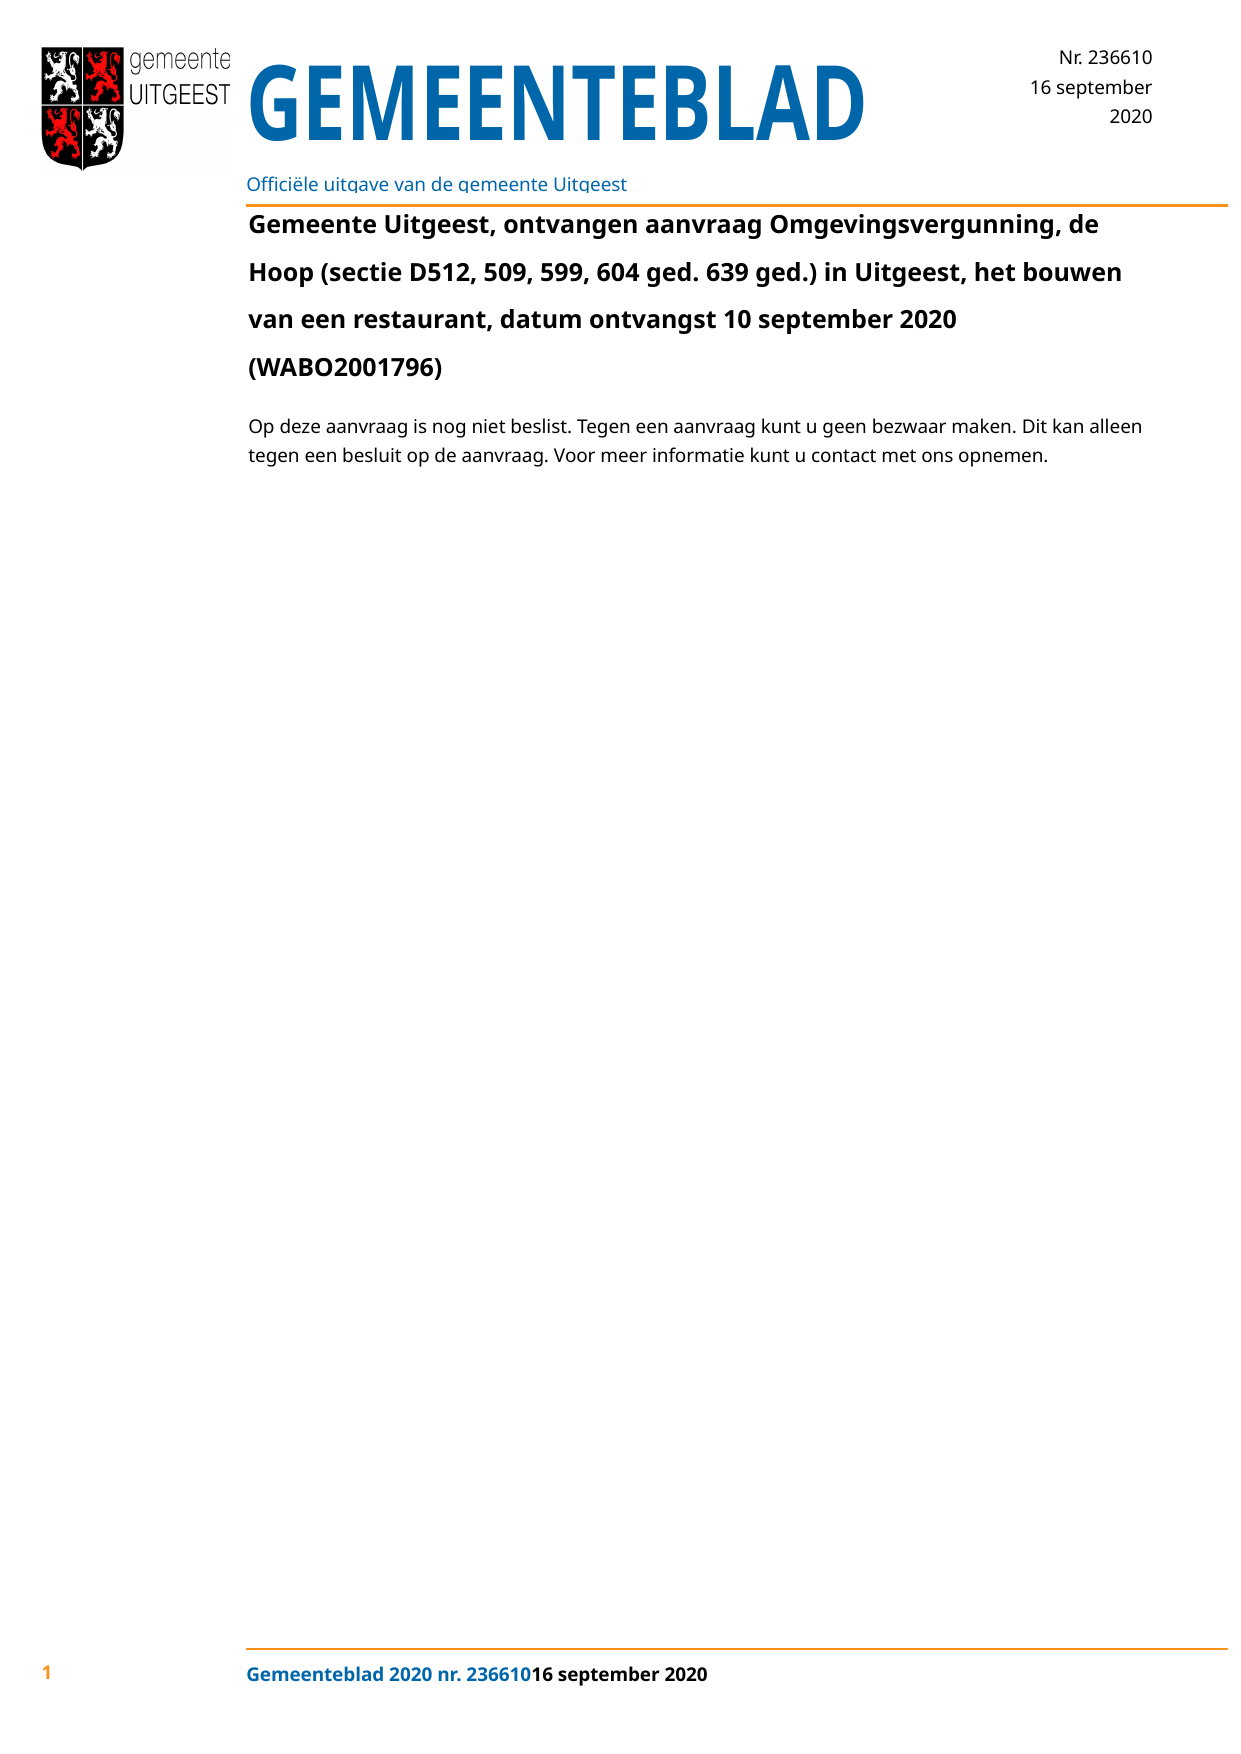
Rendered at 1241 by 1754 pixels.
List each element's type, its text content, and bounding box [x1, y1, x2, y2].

text Op deze aanvraag is nog niet beslist. Tegen een aanvraag kunt u geen bezwaar maken. Dit kan alleen tegen een besluit op de aanvraag. Voor meer informatie kunt u contact met ons opnemen. [248, 413, 1152, 468]
text Gemeente Uitgeest, ontvangen aanvraag Omgevingsvergunning, de Hoop (sectie D512, 509, 599, 604 ged. 639 ged.) in Uitgeest, het bouwen van een restaurant, datum ontvangst 10 september 2020 (WABO2001796) [248, 207, 1152, 384]
picture [41, 47, 231, 172]
